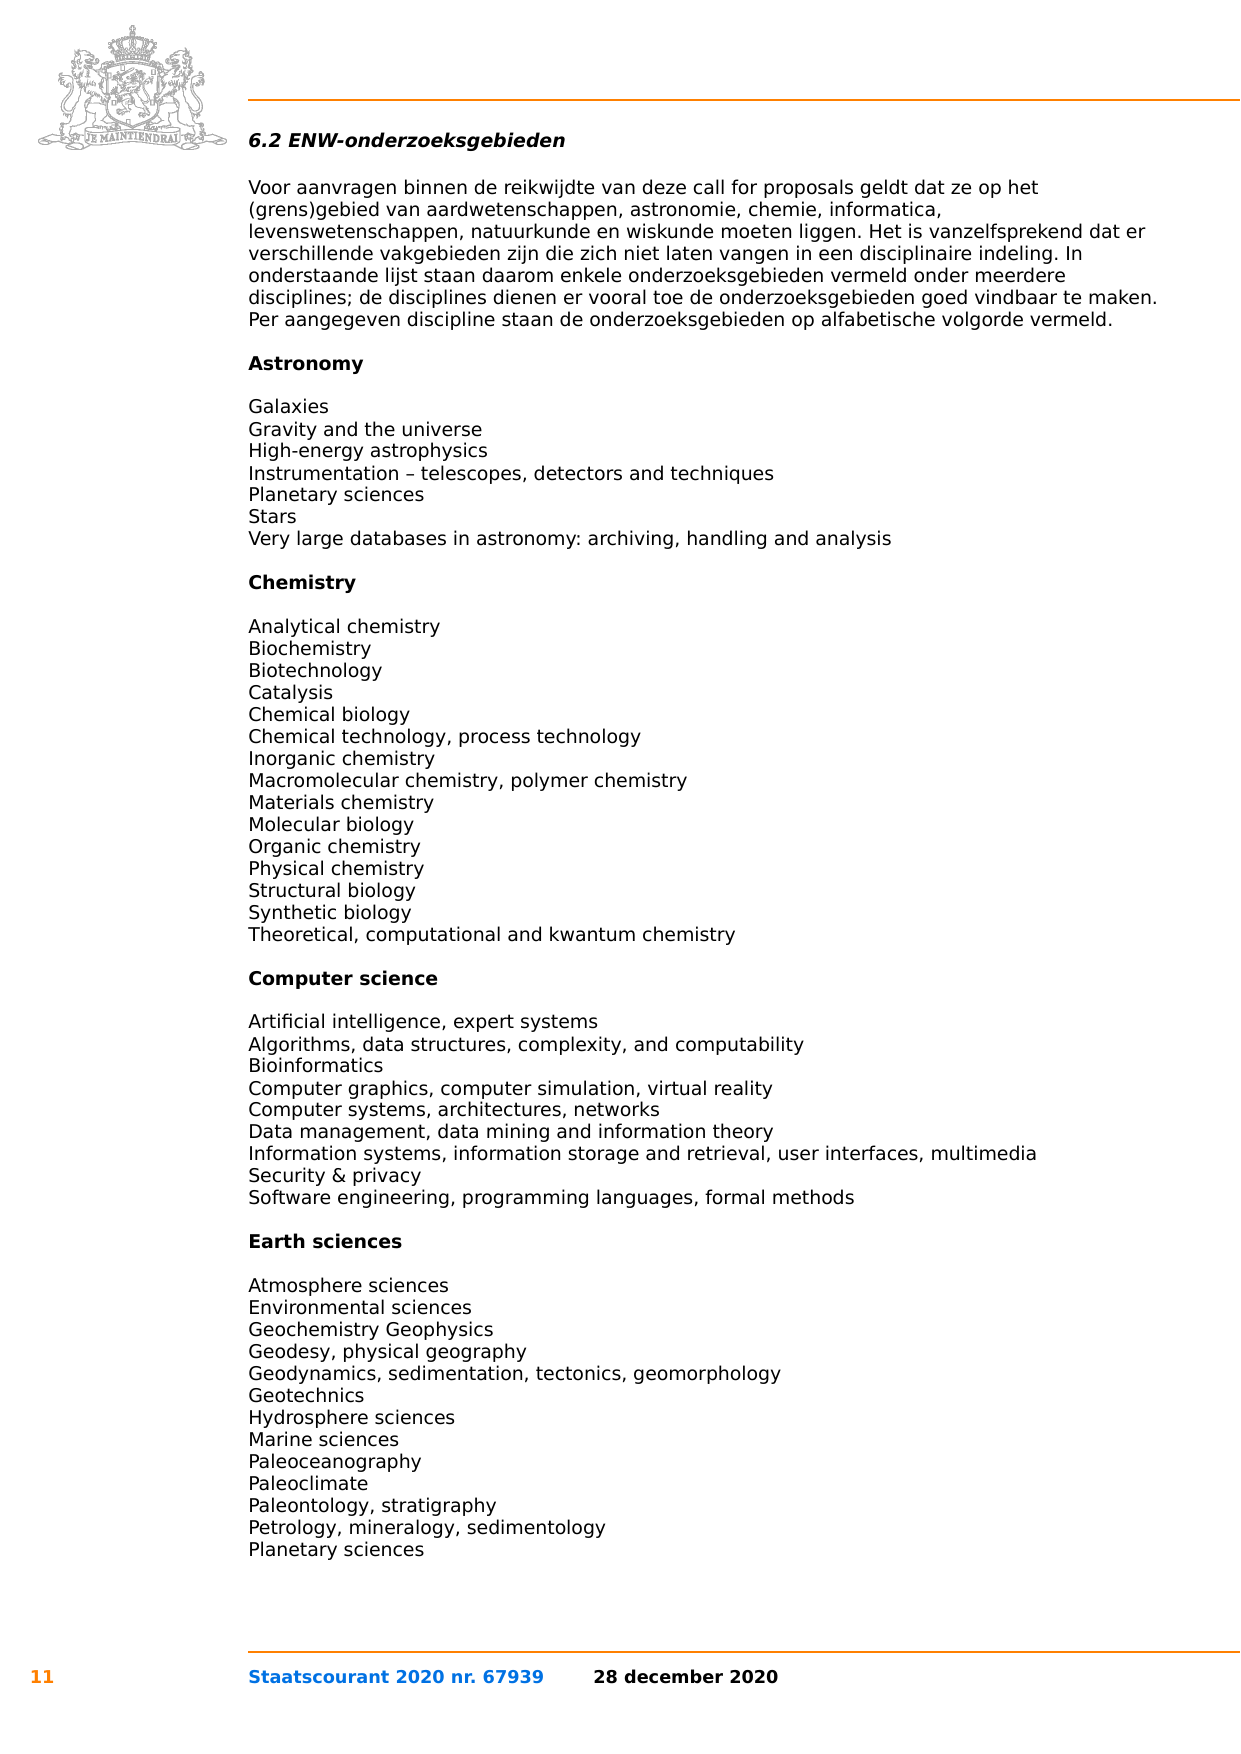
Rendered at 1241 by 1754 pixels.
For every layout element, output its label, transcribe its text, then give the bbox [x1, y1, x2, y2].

text Bioinformatics [248, 1055, 1163, 1077]
text Marine sciences [248, 1429, 1163, 1451]
subtitle 6.2 ENW-onderzoeksgebieden [248, 130, 1163, 152]
text High-energy astrophysics [248, 440, 1163, 462]
subtitle Astronomy [248, 353, 1163, 374]
text Stars [248, 506, 1163, 528]
text Planetary sciences [248, 484, 1163, 506]
text Very large databases in astronomy: archiving, handling and analysis [248, 528, 1163, 550]
text Algorithms, data structures, complexity, and computability [248, 1033, 1163, 1055]
text Structural biology [248, 880, 1163, 902]
text Chemical technology, process technology [248, 726, 1163, 748]
text Physical chemistry [248, 858, 1163, 880]
text Macromolecular chemistry, polymer chemistry [248, 770, 1163, 792]
text Petrology, mineralogy, sedimentology [248, 1517, 1163, 1539]
text Paleoclimate [248, 1473, 1163, 1495]
text Galaxies [248, 396, 1163, 418]
text Synthetic biology [248, 902, 1163, 924]
text Inorganic chemistry [248, 748, 1163, 770]
text Paleoceanography [248, 1451, 1163, 1473]
subtitle Earth sciences [248, 1231, 1163, 1253]
text Materials chemistry [248, 792, 1163, 814]
text Geodesy, physical geography [248, 1341, 1163, 1363]
text Geochemistry Geophysics [248, 1319, 1163, 1341]
text Biotechnology [248, 660, 1163, 682]
text Organic chemistry [248, 836, 1163, 858]
text Paleontology, stratigraphy [248, 1495, 1163, 1517]
text Atmosphere sciences [248, 1275, 1163, 1297]
text Planetary sciences [248, 1539, 1163, 1561]
text Biochemistry [248, 638, 1163, 660]
text Theoretical, computational and kwantum chemistry [248, 924, 1163, 946]
text Information systems, information storage and retrieval, user interfaces, multimedia [248, 1143, 1163, 1165]
text Instrumentation – telescopes, detectors and techniques [248, 462, 1163, 484]
subtitle Computer science [248, 968, 1163, 989]
text Security & privacy [248, 1165, 1163, 1187]
text Computer systems, architectures, networks [248, 1099, 1163, 1121]
text Voor aanvragen binnen de reikwijdte van deze call for proposals geldt dat ze op het (grens)gebied van aardwetenschappen, astronomie, chemie, informatica, levenswetenschappen, natuurkunde en wiskunde moeten liggen. Het is vanzelfsprekend dat er verschillende vakgebieden zijn die zich niet laten vangen in een disciplinaire indeling. In onderstaande lijst staan daarom enkele onderzoeksgebieden vermeld onder meerdere disciplines; de disciplines dienen er vooral toe de onderzoeksgebieden goed vindbaar te maken. Per aangegeven discipline staan de onderzoeksgebieden op alfabetische volgorde vermeld. [248, 177, 1163, 331]
text Hydrosphere sciences [248, 1407, 1163, 1429]
text Catalysis [248, 682, 1163, 704]
text Analytical chemistry [248, 616, 1163, 638]
text Molecular biology [248, 814, 1163, 836]
text Computer graphics, computer simulation, virtual reality [248, 1077, 1163, 1099]
text Environmental sciences [248, 1297, 1163, 1319]
text Geodynamics, sedimentation, tectonics, geomorphology [248, 1363, 1163, 1385]
text Geotechnics [248, 1385, 1163, 1407]
text Chemical biology [248, 704, 1163, 726]
picture [38, 25, 227, 150]
text Software engineering, programming languages, formal methods [248, 1187, 1163, 1209]
text Artificial intelligence, expert systems [248, 1011, 1163, 1033]
text Data management, data mining and information theory [248, 1121, 1163, 1143]
subtitle Chemistry [248, 572, 1163, 594]
text Gravity and the universe [248, 418, 1163, 440]
